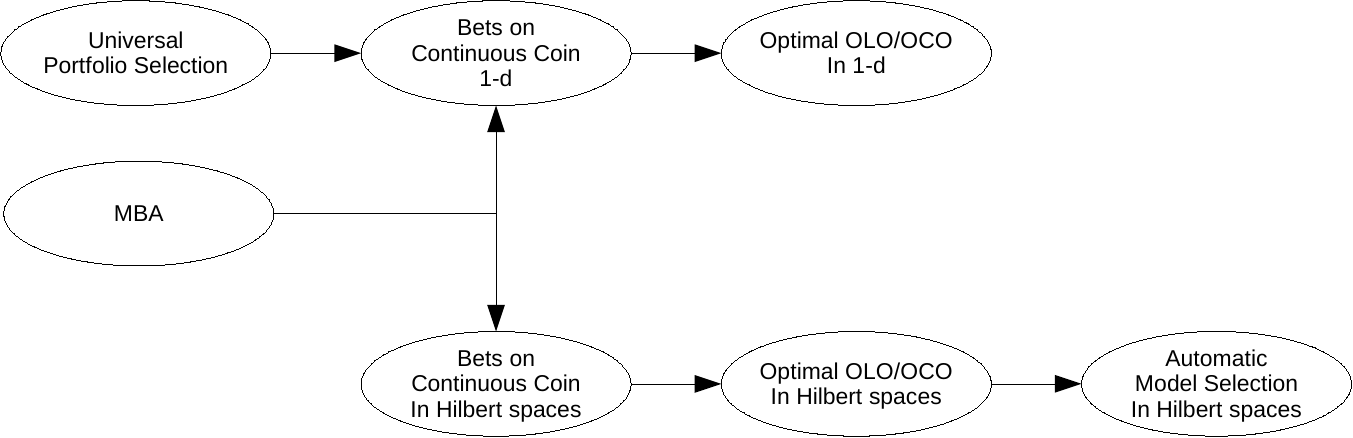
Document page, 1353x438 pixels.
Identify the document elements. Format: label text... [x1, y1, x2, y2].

text_box Automatic Model Selection In Hilbert spaces [1081, 331, 1352, 437]
text_box MBA [3, 161, 274, 266]
text_box Bets on Continuous Coin 1-d [361, 0, 632, 106]
text_box Universal Portfolio Selection [0, 0, 271, 106]
text_box Optimal OLO/OCO In Hilbert spaces [721, 331, 992, 437]
text_box Bets on Continuous Coin In Hilbert spaces [361, 331, 632, 437]
text_box Optimal OLO/OCO In 1-d [721, 0, 992, 106]
